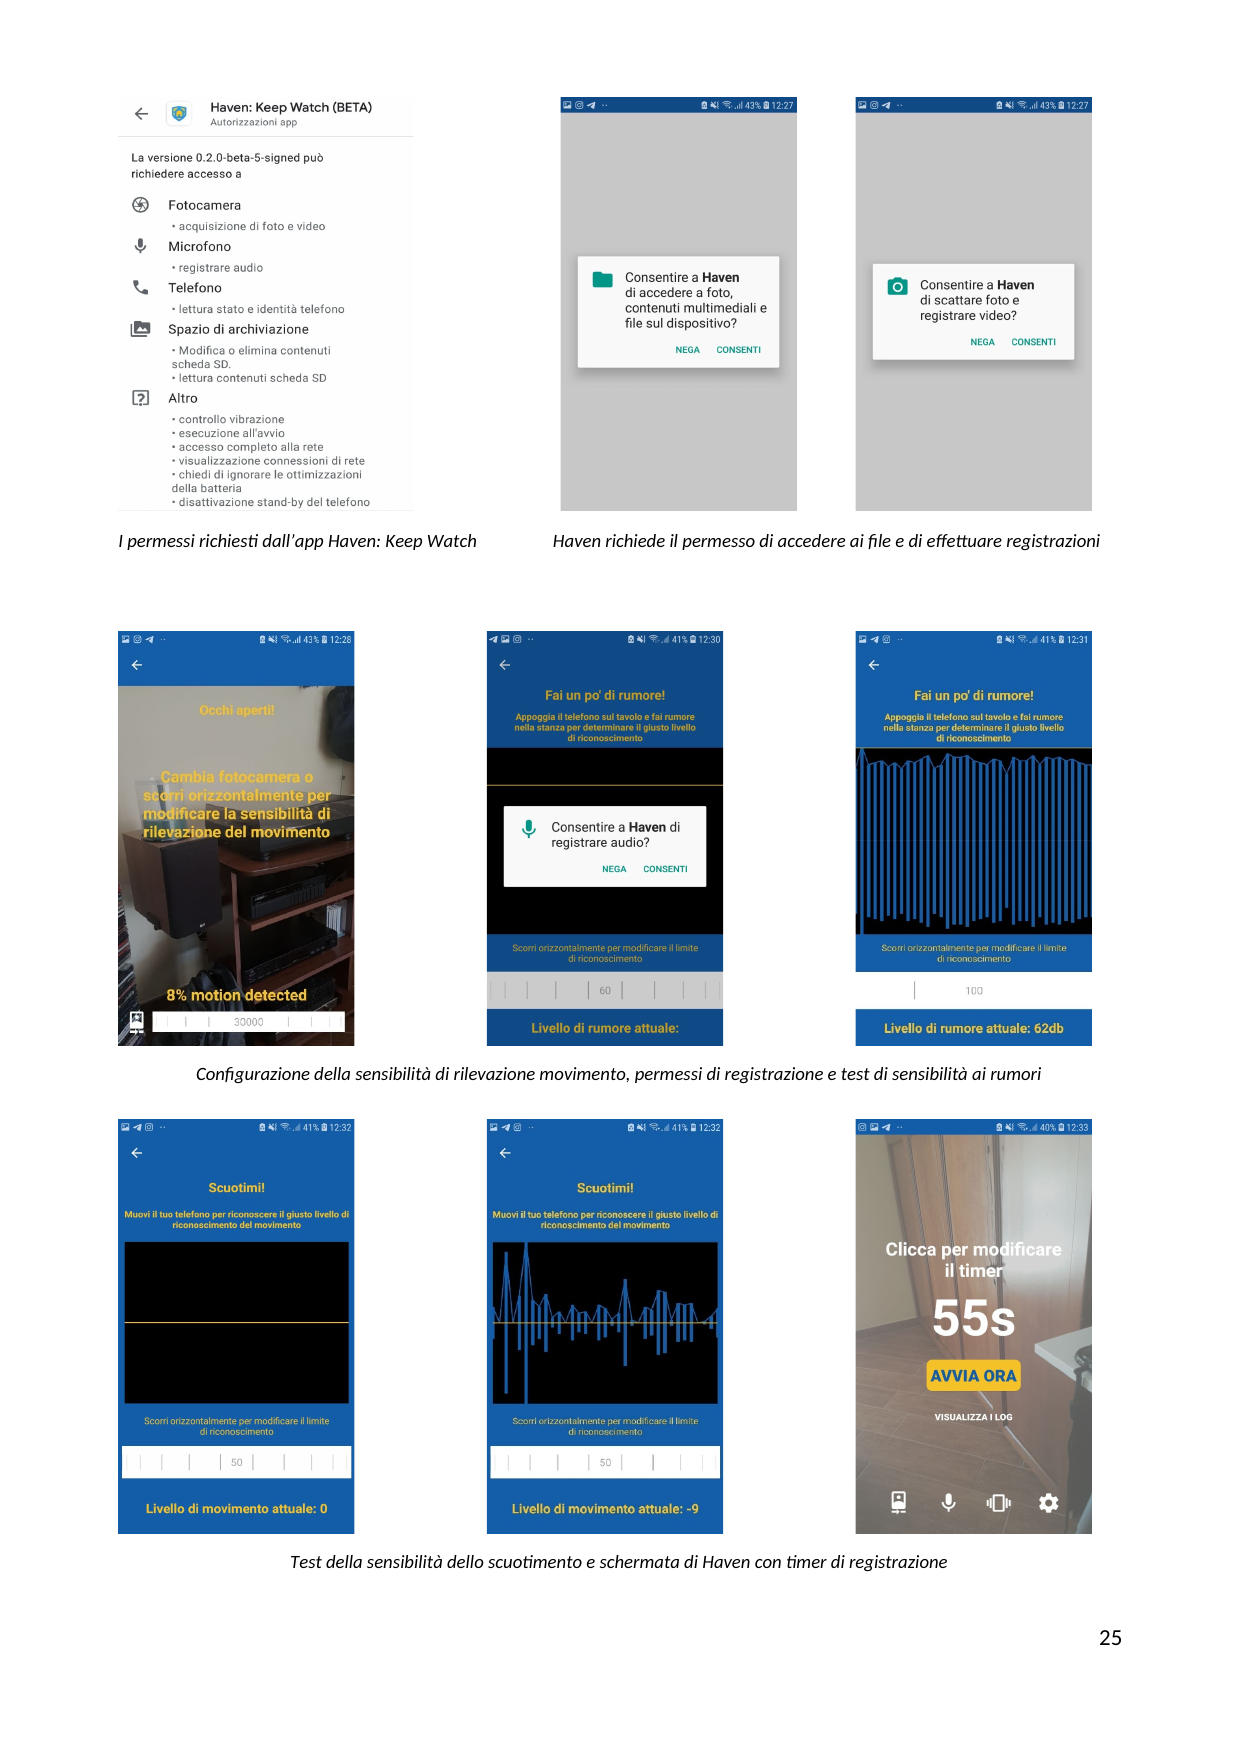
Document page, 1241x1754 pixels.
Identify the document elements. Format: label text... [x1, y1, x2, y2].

text Test della sensibilità dello scuotimento e schermata di Haven con timer di registrazione [118, 1550, 1122, 1573]
text Configurazione della sensibilità di rilevazione movimento, permessi di registrazione e test di sensibilità ai rumori [118, 1062, 1122, 1085]
text I permessi richiesti dall’app Haven: Keep Watch Haven richiede il permesso di accedere ai file e di effettuare registrazioni [118, 527, 1122, 553]
